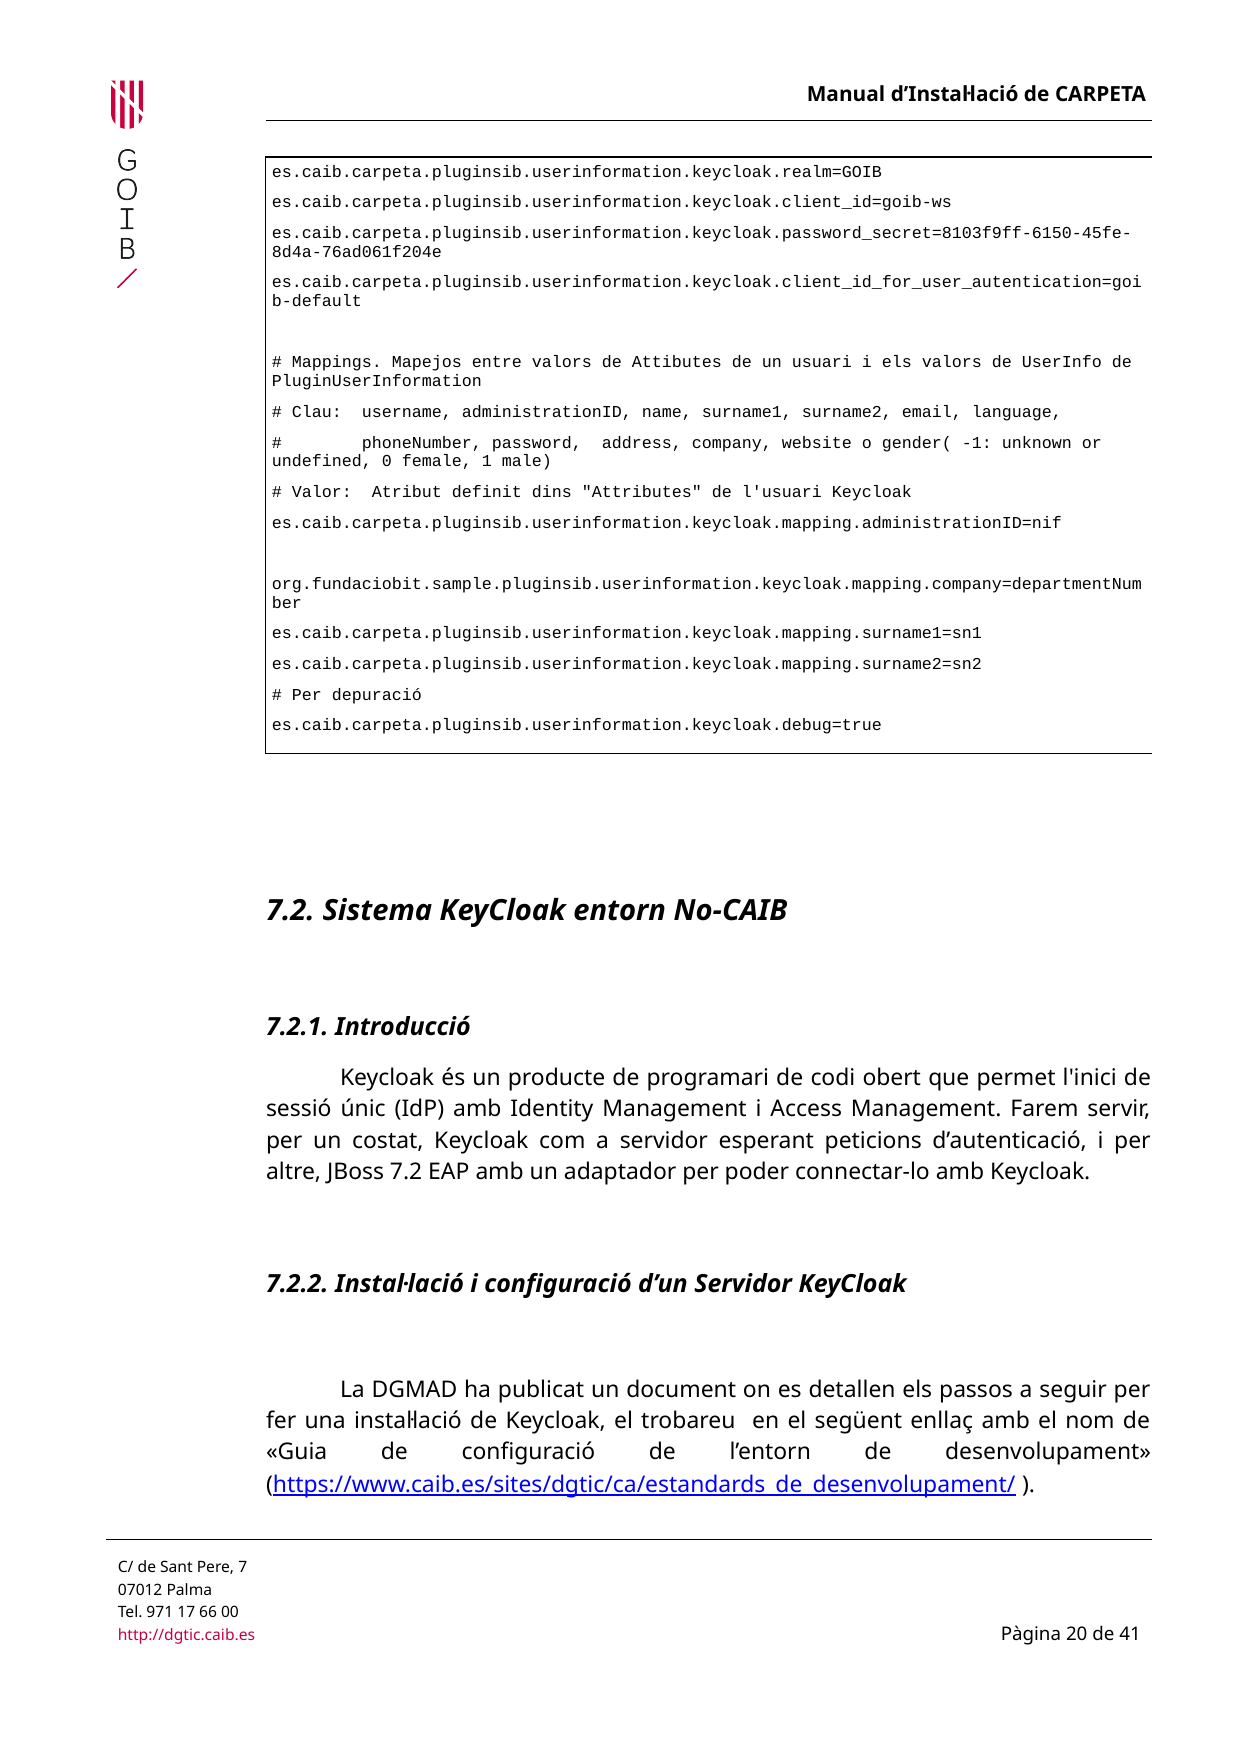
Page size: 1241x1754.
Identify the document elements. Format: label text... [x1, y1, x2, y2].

text Keycloak és un producte de programari de codi obert que permet l'inici de sessió únic (IdP) amb Identity Management i Access Management. Farem servir, per un costat, Keycloak com a servidor esperant peticions d’autenticació, i per altre, JBoss 7.2 EAP amb un adaptador per poder connectar-lo amb Keycloak. [266, 1061, 1152, 1186]
table_header es.caib.carpeta.pluginsib.userinformation.keycloak.realm=GOIB es.caib.carpeta.pluginsib.userinformation.keycloak.client_id=goib-ws es.caib.carpeta.pluginsib.userinformation.keycloak.password_secret=8103f9ff-6150-45fe-8d4a-76ad061f204e es.caib.carpeta.pluginsib.userinformation.keycloak.client_id_for_user_autentication=goib-default # Mappings. Mapejos entre valors de Attibutes de un usuari i els valors de UserInfo de PluginUserInformation # Clau: username, administrationID, name, surname1, surname2, email, language, # phoneNumber, password, address, company, website o gender( -1: unknown or undefined, 0 female, 1 male) # Valor: Atribut definit dins "Attributes" de l'usuari Keycloak es.caib.carpeta.pluginsib.userinformation.keycloak.mapping.administrationID=nif org.fundaciobit.sample.pluginsib.userinformation.keycloak.mapping.company=departmentNumber es.caib.carpeta.pluginsib.userinformation.keycloak.mapping.surname1=sn1 es.caib.carpeta.pluginsib.userinformation.keycloak.mapping.surname2=sn2 # Per depuració es.caib.carpeta.pluginsib.userinformation.keycloak.debug=true [266, 158, 1152, 753]
text La DGMAD ha publicat un document on es detallen els passos a seguir per fer una instal·lació de Keycloak, el trobareu en el següent enllaç amb el nom de «Guia de configuració de l’entorn de desenvolupament» (https://www.caib.es/sites/dgtic/ca/estandards_de_desenvolupament/ ). [266, 1373, 1152, 1499]
subtitle Instal·lació i configuració d’un Servidor KeyCloak [266, 1266, 1152, 1300]
subtitle Sistema KeyCloak entorn No-CAIB [266, 889, 1152, 928]
subtitle Introducció [266, 1009, 1152, 1043]
picture [82, 57, 172, 319]
